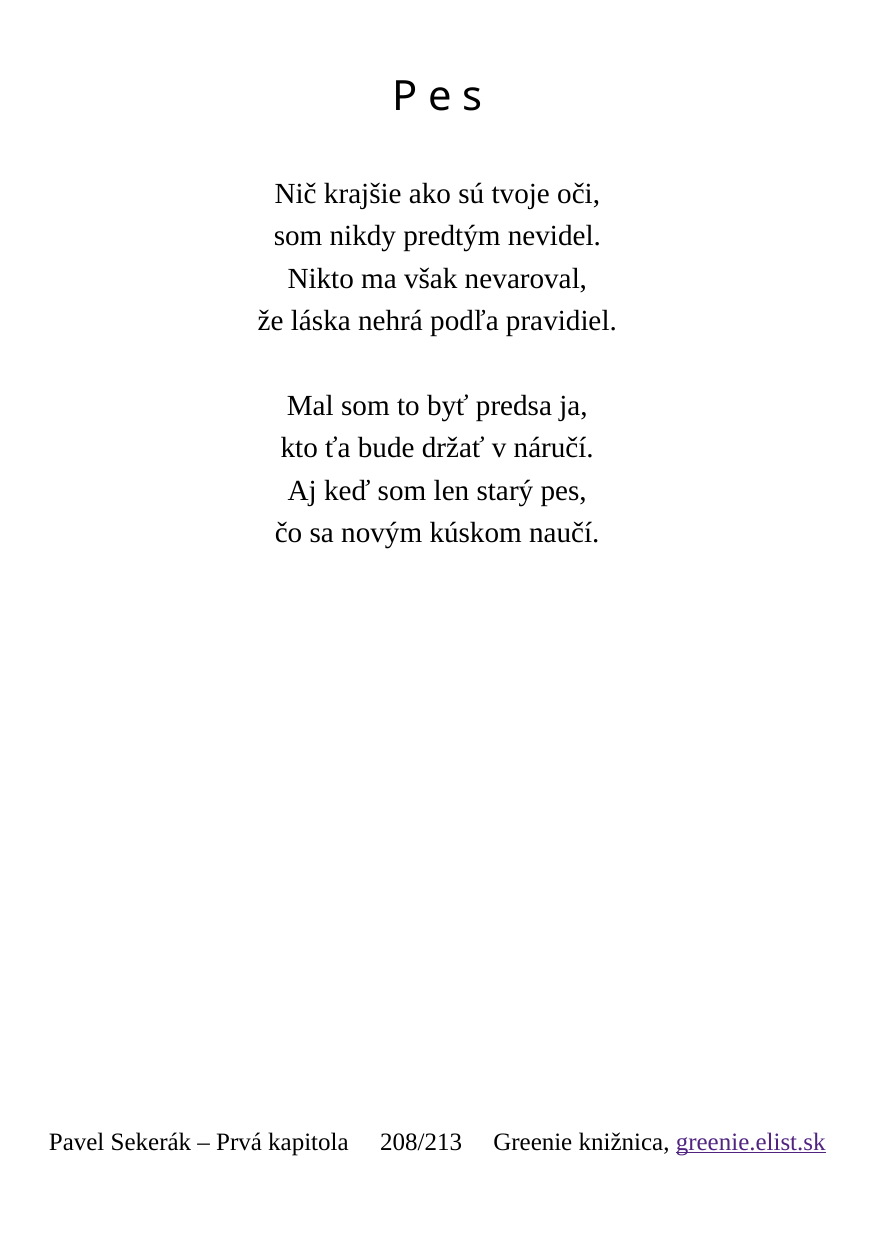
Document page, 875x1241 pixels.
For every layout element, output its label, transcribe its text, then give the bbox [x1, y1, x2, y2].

text Nič krajšie ako sú tvoje oči, [41, 176, 833, 209]
text že láska nehrá podľa pravidiel. [41, 303, 833, 337]
subtitle Pes [41, 66, 833, 123]
text kto ťa bude držať v náručí. [41, 430, 833, 464]
text Nikto ma však nevaroval, [41, 261, 833, 294]
text čo sa novým kúskom naučí. [41, 515, 833, 549]
text Aj keď som len starý pes, [41, 473, 833, 506]
text som nikdy predtým nevidel. [41, 218, 833, 252]
text Mal som to byť predsa ja, [41, 388, 833, 422]
